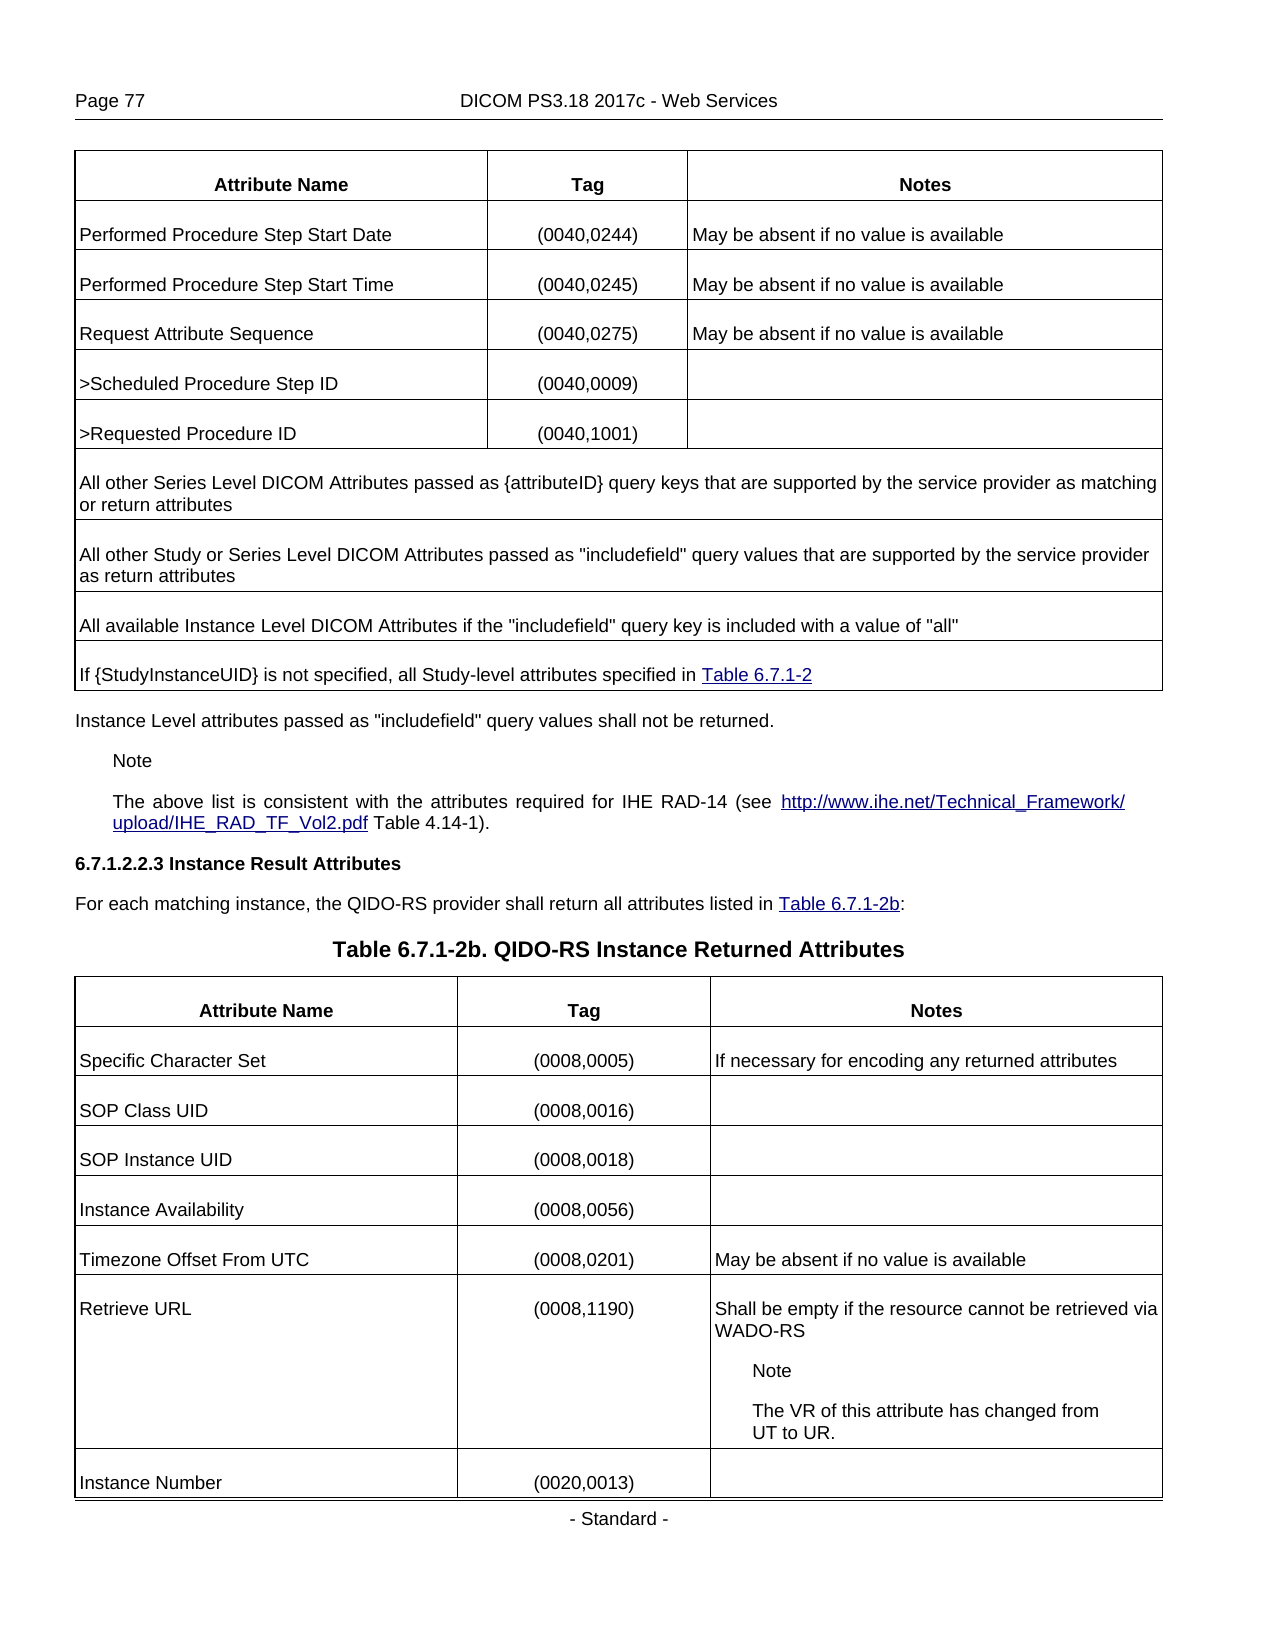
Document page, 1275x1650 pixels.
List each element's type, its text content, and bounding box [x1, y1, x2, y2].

table_cell May be absent if no value is available [688, 201, 1162, 249]
table_header Tag [458, 977, 710, 1026]
table_cell [711, 1449, 1162, 1497]
table_cell (0008,0056) [458, 1176, 710, 1224]
table_cell [688, 350, 1162, 398]
text 6.7.1.2.2.3 Instance Result Attributes [75, 852, 1162, 874]
table_cell (0008,0201) [458, 1226, 710, 1274]
table_cell May be absent if no value is available [688, 300, 1162, 349]
table_cell Performed Procedure Step Start Date [76, 201, 487, 249]
table_cell >Requested Procedure ID [76, 400, 487, 448]
table_cell [711, 1076, 1162, 1125]
table_cell [711, 1176, 1162, 1224]
table_cell Specific Character Set [76, 1027, 457, 1075]
table_cell (0040,0245) [488, 250, 687, 299]
text Instance Level attributes passed as "includefield" query values shall not be returned. [75, 710, 1162, 731]
table_cell [711, 1126, 1162, 1175]
table_cell (0040,0009) [488, 350, 687, 398]
table_header Notes [711, 977, 1162, 1026]
table_header Attribute Name [76, 151, 487, 200]
table_cell Shall be empty if the resource cannot be retrieved via WADO-RS Note The VR of this attribute has changed from UT to UR. [711, 1275, 1162, 1448]
table_cell Instance Availability [76, 1176, 457, 1224]
table_cell May be absent if no value is available [711, 1226, 1162, 1274]
table_cell All available Instance Level DICOM Attributes if the "includefield" query key is included with a value of "all" [76, 592, 1162, 640]
table_header Notes [688, 151, 1162, 200]
table_cell (0008,1190) [458, 1275, 710, 1448]
table_cell (0040,0244) [488, 201, 687, 249]
table_cell Instance Number [76, 1449, 457, 1497]
text The above list is consistent with the attributes required for IHE RAD-14 (see http://​www.ihe.net/​Technical_Framework/​upload/​IHE_RAD_TF_Vol2.pdf Table 4.14-1). [112, 790, 1125, 833]
text Table 6.7.1-2b. QIDO-RS Instance Returned Attributes [75, 937, 1162, 962]
table_header Tag [488, 151, 687, 200]
table_cell (0040,0275) [488, 300, 687, 349]
table_cell SOP Instance UID [76, 1126, 457, 1175]
table_cell If necessary for encoding any returned attributes [711, 1027, 1162, 1075]
table_cell (0040,1001) [488, 400, 687, 448]
table_cell [688, 400, 1162, 448]
text Note [112, 750, 1125, 772]
table_cell (0008,0016) [458, 1076, 710, 1125]
table_cell Timezone Offset From UTC [76, 1226, 457, 1274]
table_cell (0008,0005) [458, 1027, 710, 1075]
table_cell SOP Class UID [76, 1076, 457, 1125]
table_cell >Scheduled Procedure Step ID [76, 350, 487, 398]
table_cell (0008,0018) [458, 1126, 710, 1175]
table_cell All other Study or Series Level DICOM Attributes passed as "includefield" query values that are supported by the service provider as return attributes [76, 520, 1162, 591]
text For each matching instance, the QIDO-RS provider shall return all attributes listed in Table 6.7.1-2b: [75, 893, 1162, 914]
table_cell (0020,0013) [458, 1449, 710, 1497]
table_cell All other Series Level DICOM Attributes passed as {attributeID} query keys that are supported by the service provider as matching or return attributes [76, 449, 1162, 519]
table_cell Request Attribute Sequence [76, 300, 487, 349]
table_cell Retrieve URL [76, 1275, 457, 1448]
table_cell If {StudyInstanceUID} is not specified, all Study-level attributes specified in Table 6.7.1-2 [76, 641, 1162, 690]
table_header Attribute Name [76, 977, 457, 1026]
table_cell May be absent if no value is available [688, 250, 1162, 299]
table_cell Performed Procedure Step Start Time [76, 250, 487, 299]
